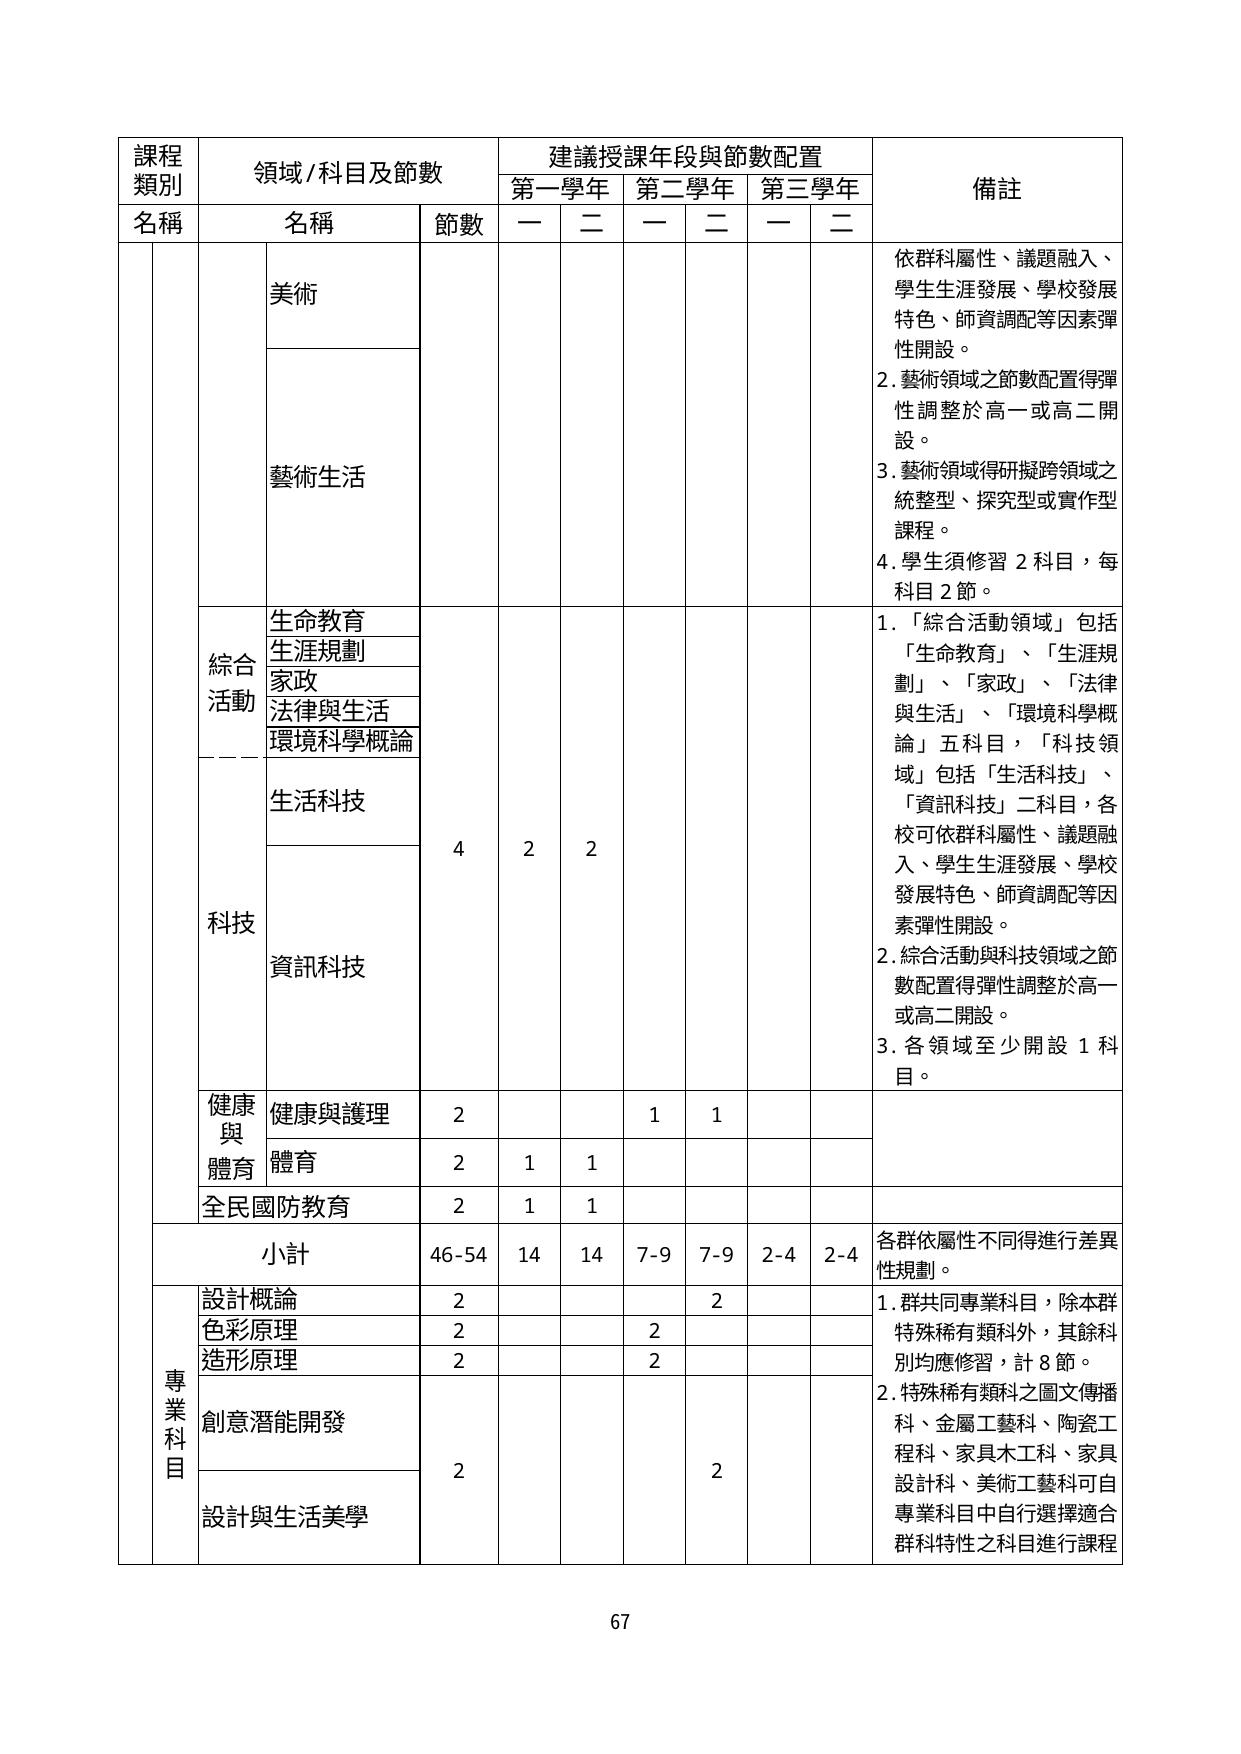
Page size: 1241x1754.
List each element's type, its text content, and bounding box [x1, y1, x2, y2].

table_cell 小計 [153, 1224, 419, 1285]
table_cell 1 [499, 1139, 560, 1186]
table_cell [748, 1286, 810, 1315]
table_header 建議授課年段與節數配置 [499, 138, 872, 174]
table_cell 14 [561, 1224, 623, 1285]
table_cell [561, 1316, 623, 1345]
table_cell [686, 243, 747, 606]
table_cell 二 [686, 205, 747, 242]
table_cell [499, 1091, 560, 1138]
table_cell 4 [421, 607, 498, 1090]
table_cell 美術 [267, 243, 419, 348]
table_cell 法律與生活 [267, 697, 419, 726]
table_cell 1 [499, 1187, 560, 1223]
table_cell [686, 1139, 747, 1186]
table_cell 1.「綜合活動領域」包括「生命教育」、「生涯規劃」、「家政」、「法律與生活」、「環境科學概論」五科目，「科技領域」包括「生活科技」、「資訊科技」二科目，各校可依群科屬性、議題融入、學生生涯發展、學校發展特色、師資調配等因素彈性開設。 2.綜合活動與科技領域之節數配置得彈性調整於高一或高二開設。 3.各領域至少開設1科目。 [873, 607, 1122, 1090]
table_cell 1.群共同專業科目，除本群特殊稀有類科外，其餘科別均應修習，計8節。 2.特殊稀有類科之圖文傳播科、金屬工藝科、陶瓷工程科、家具木工科、家具設計科、美術工藝科可自專業科目中自行選擇適合群科特性之科目進行課程 [873, 1286, 1122, 1564]
table_cell 7-9 [624, 1224, 685, 1285]
table_cell [561, 1376, 623, 1564]
table_cell 名稱 [119, 205, 198, 242]
table_cell 1 [624, 1091, 685, 1138]
table_cell [153, 243, 198, 1223]
table_cell [748, 607, 810, 1090]
table_cell 造形原理 [199, 1346, 419, 1375]
table_cell 專業科目 [153, 1286, 198, 1564]
table_cell [873, 1187, 1122, 1223]
table_cell [561, 1346, 623, 1375]
table_cell [748, 1091, 810, 1138]
table_cell 2 [686, 1376, 747, 1564]
table_cell [811, 1139, 872, 1186]
table_cell 二 [811, 205, 872, 242]
table_cell [499, 1376, 560, 1564]
table_cell [686, 607, 747, 1090]
table_cell [748, 243, 810, 606]
table_cell 一 [624, 205, 685, 242]
table_cell 藝術生活 [267, 349, 419, 606]
table_cell [748, 1187, 810, 1223]
table_cell 2 [421, 1139, 498, 1186]
table_cell [811, 1346, 872, 1375]
table_cell 2 [421, 1187, 498, 1223]
table_cell [748, 1316, 810, 1345]
table_cell 創意潛能開發 [199, 1376, 419, 1470]
table_cell [561, 1091, 623, 1138]
table_cell [421, 243, 498, 606]
table_cell 依群科屬性、議題融入、學生生涯發展、學校發展特色、師資調配等因素彈性開設。 2.藝術領域之節數配置得彈性調整於高一或高二開設。 3.藝術領域得研擬跨領域之統整型、探究型或實作型課程。 4.學生須修習2科目，每科目2節。 [873, 243, 1122, 606]
table_cell 綜合活動 [199, 607, 266, 757]
table_cell [811, 1091, 872, 1138]
table_cell 各群依屬性不同得進行差異性規劃。 [873, 1224, 1122, 1285]
table_cell [748, 1376, 810, 1564]
table_cell 2-4 [811, 1224, 872, 1285]
table_cell 名稱 [199, 205, 419, 242]
table_cell [686, 1187, 747, 1223]
table_cell [624, 607, 685, 1090]
table_cell 14 [499, 1224, 560, 1285]
table_cell 2 [421, 1316, 498, 1345]
table_cell [811, 1376, 872, 1564]
table_cell 46-54 [421, 1224, 498, 1285]
table_cell [686, 1346, 747, 1375]
table_cell 資訊科技 [267, 846, 419, 1090]
table_cell [624, 1187, 685, 1223]
table_cell [624, 1286, 685, 1315]
table_cell 2 [561, 607, 623, 1090]
table_cell 健康 與 體育 [199, 1091, 266, 1186]
table_cell [811, 607, 872, 1090]
table_cell 2 [421, 1376, 498, 1564]
table_cell 設計與生活美學 [199, 1471, 419, 1564]
table_cell 1 [561, 1187, 623, 1223]
table_cell [748, 1139, 810, 1186]
table_cell [499, 243, 560, 606]
table_cell 生活科技 [267, 758, 419, 845]
table_header 備註 [873, 138, 1122, 242]
table_cell 1 [686, 1091, 747, 1138]
table_cell [499, 1346, 560, 1375]
table_cell 全民國防教育 [199, 1187, 419, 1223]
table_cell 2 [421, 1091, 498, 1138]
table_cell 科技 [199, 757, 266, 1090]
table_cell 生命教育 [267, 607, 419, 636]
table_cell 2 [624, 1316, 685, 1345]
table_cell 家政 [267, 667, 419, 696]
table_cell 第三學年 [748, 175, 872, 204]
table_cell 色彩原理 [199, 1316, 419, 1345]
table_cell [811, 243, 872, 606]
table_cell 二 [561, 205, 623, 242]
table_cell [199, 243, 266, 606]
table_cell 健康與護理 [267, 1091, 419, 1138]
table_header 領域/科目及節數 [199, 138, 498, 204]
table_cell [499, 1316, 560, 1345]
table_cell 第二學年 [624, 175, 747, 204]
table_cell 2 [624, 1346, 685, 1375]
table_cell 一 [499, 205, 560, 242]
table_cell [624, 1139, 685, 1186]
table_cell 一 [748, 205, 810, 242]
table_cell [748, 1346, 810, 1375]
table_cell 體育 [267, 1139, 419, 1186]
table_cell [873, 1091, 1122, 1186]
table_cell 2 [421, 1286, 498, 1315]
table_cell [624, 243, 685, 606]
table_cell [686, 1316, 747, 1345]
table_cell 1 [561, 1139, 623, 1186]
table_cell [811, 1187, 872, 1223]
table_cell [119, 243, 152, 1564]
table_cell 設計概論 [199, 1286, 419, 1315]
table_cell [561, 243, 623, 606]
table_cell [561, 1286, 623, 1315]
table_cell 7-9 [686, 1224, 747, 1285]
table_cell [499, 1286, 560, 1315]
table_cell 2 [421, 1346, 498, 1375]
table_cell 生涯規劃 [267, 637, 419, 666]
table_cell 2 [499, 607, 560, 1090]
table_cell 2 [686, 1286, 747, 1315]
table_header 課程 類別 [119, 138, 198, 204]
table_cell 節數 [421, 205, 498, 242]
table_cell 環境科學概論 [267, 728, 419, 757]
table_cell [811, 1316, 872, 1345]
table_cell 第一學年 [499, 175, 623, 204]
table_cell [811, 1286, 872, 1315]
table_cell 2-4 [748, 1224, 810, 1285]
table_cell [624, 1376, 685, 1564]
